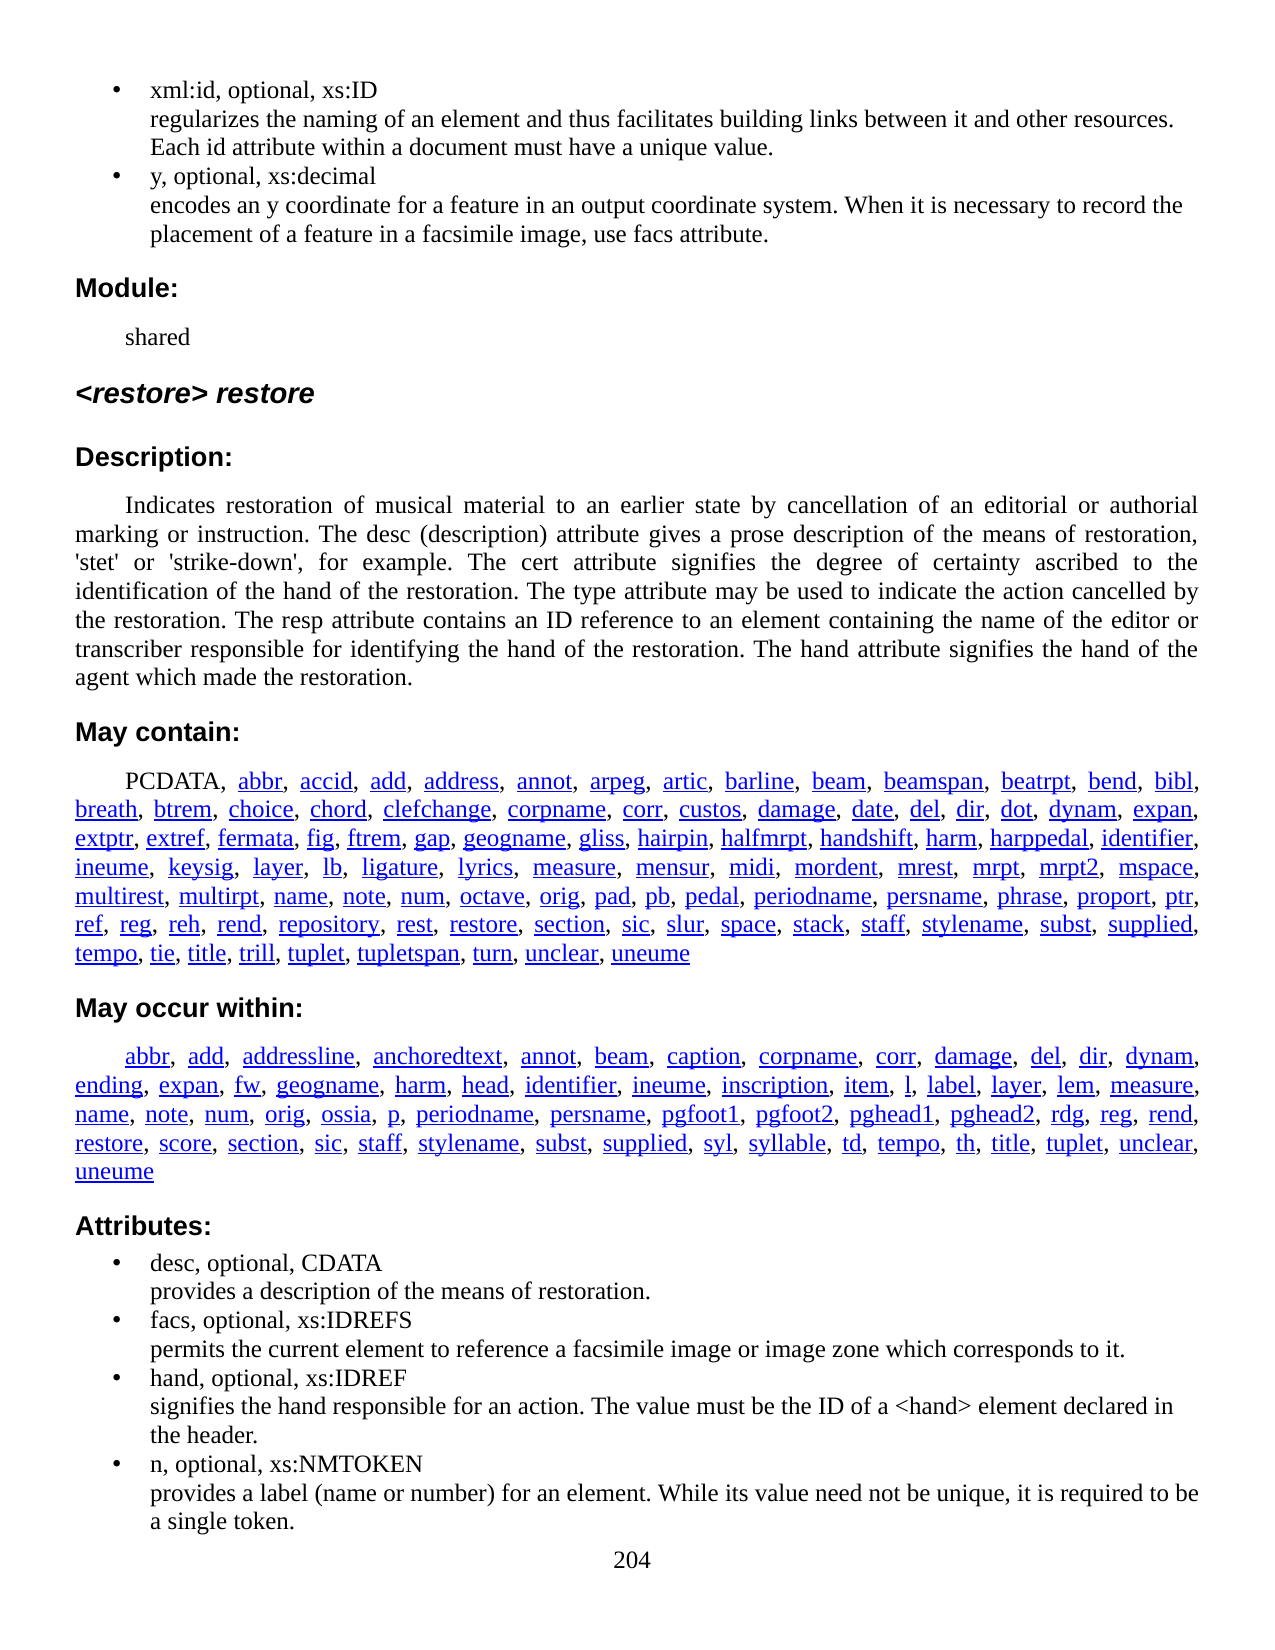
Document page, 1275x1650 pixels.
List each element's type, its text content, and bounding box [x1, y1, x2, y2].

list facs, optional, xs:IDREFS permits the current element to reference a facsimile image or image zone which corresponds to it. [112, 1305, 1200, 1363]
list n, optional, xs:NMTOKEN provides a label (name or number) for an element. While its value need not be unique, it is required to be a single token. [112, 1449, 1200, 1535]
text abbr, add, addressline, anchoredtext, annot, beam, caption, corpname, corr, damage, del, dir, dynam, ending, expan, fw, geogname, harm, head, identifier, ineume, inscription, item, l, label, layer, lem, measure, name, note, num, orig, ossia, p, periodname, persname, pgfoot1, pgfoot2, pghead1, pghead2, rdg, reg, rend, restore, score, section, sic, staff, stylename, subst, supplied, syl, syllable, td, tempo, th, title, tuplet, unclear, uneume [75, 1041, 1200, 1185]
list y, optional, xs:decimal encodes an y coordinate for a feature in an output coordinate system. When it is necessary to record the placement of a feature in a facsimile image, use facs attribute. [112, 161, 1200, 247]
subtitle May contain: [75, 716, 1200, 747]
subtitle Description: [75, 441, 1200, 472]
text PCDATA, abbr, accid, add, address, annot, arpeg, artic, barline, beam, beamspan, beatrpt, bend, bibl, breath, btrem, choice, chord, clefchange, corpname, corr, custos, damage, date, del, dir, dot, dynam, expan, extptr, extref, fermata, fig, ftrem, gap, geogname, gliss, hairpin, halfmrpt, handshift, harm, harppedal, identifier, ineume, keysig, layer, lb, ligature, lyrics, measure, mensur, midi, mordent, mrest, mrpt, mrpt2, mspace, multirest, multirpt, name, note, num, octave, orig, pad, pb, pedal, periodname, persname, phrase, proport, ptr, ref, reg, reh, rend, repository, rest, restore, section, sic, slur, space, stack, staff, stylename, subst, supplied, tempo, tie, title, trill, tuplet, tupletspan, turn, unclear, uneume [75, 766, 1200, 967]
list desc, optional, CDATA provides a description of the means of restoration. [112, 1248, 1200, 1305]
subtitle Module: [75, 272, 1200, 304]
subtitle <restore> restore [75, 376, 1200, 409]
list xml:id, optional, xs:ID regularizes the naming of an element and thus facilitates building links between it and other resources. Each id attribute within a document must have a unique value. [112, 75, 1200, 161]
subtitle May occur within: [75, 992, 1200, 1023]
text Indicates restoration of musical material to an earlier state by cancellation of an editorial or authorial marking or instruction. The desc (description) attribute gives a prose description of the means of restoration, 'stet' or 'strike-down', for example. The cert attribute signifies the degree of certainty ascribed to the identification of the hand of the restoration. The type attribute may be used to indicate the action cancelled by the restoration. The resp attribute contains an ID reference to an element containing the name of the editor or transcriber responsible for identifying the hand of the restoration. The hand attribute signifies the hand of the agent which made the restoration. [75, 490, 1200, 691]
subtitle Attributes: [75, 1210, 1200, 1241]
list hand, optional, xs:IDREF signifies the hand responsible for an action. The value must be the ID of a <hand> element declared in the header. [112, 1363, 1200, 1449]
text shared [75, 322, 1200, 351]
